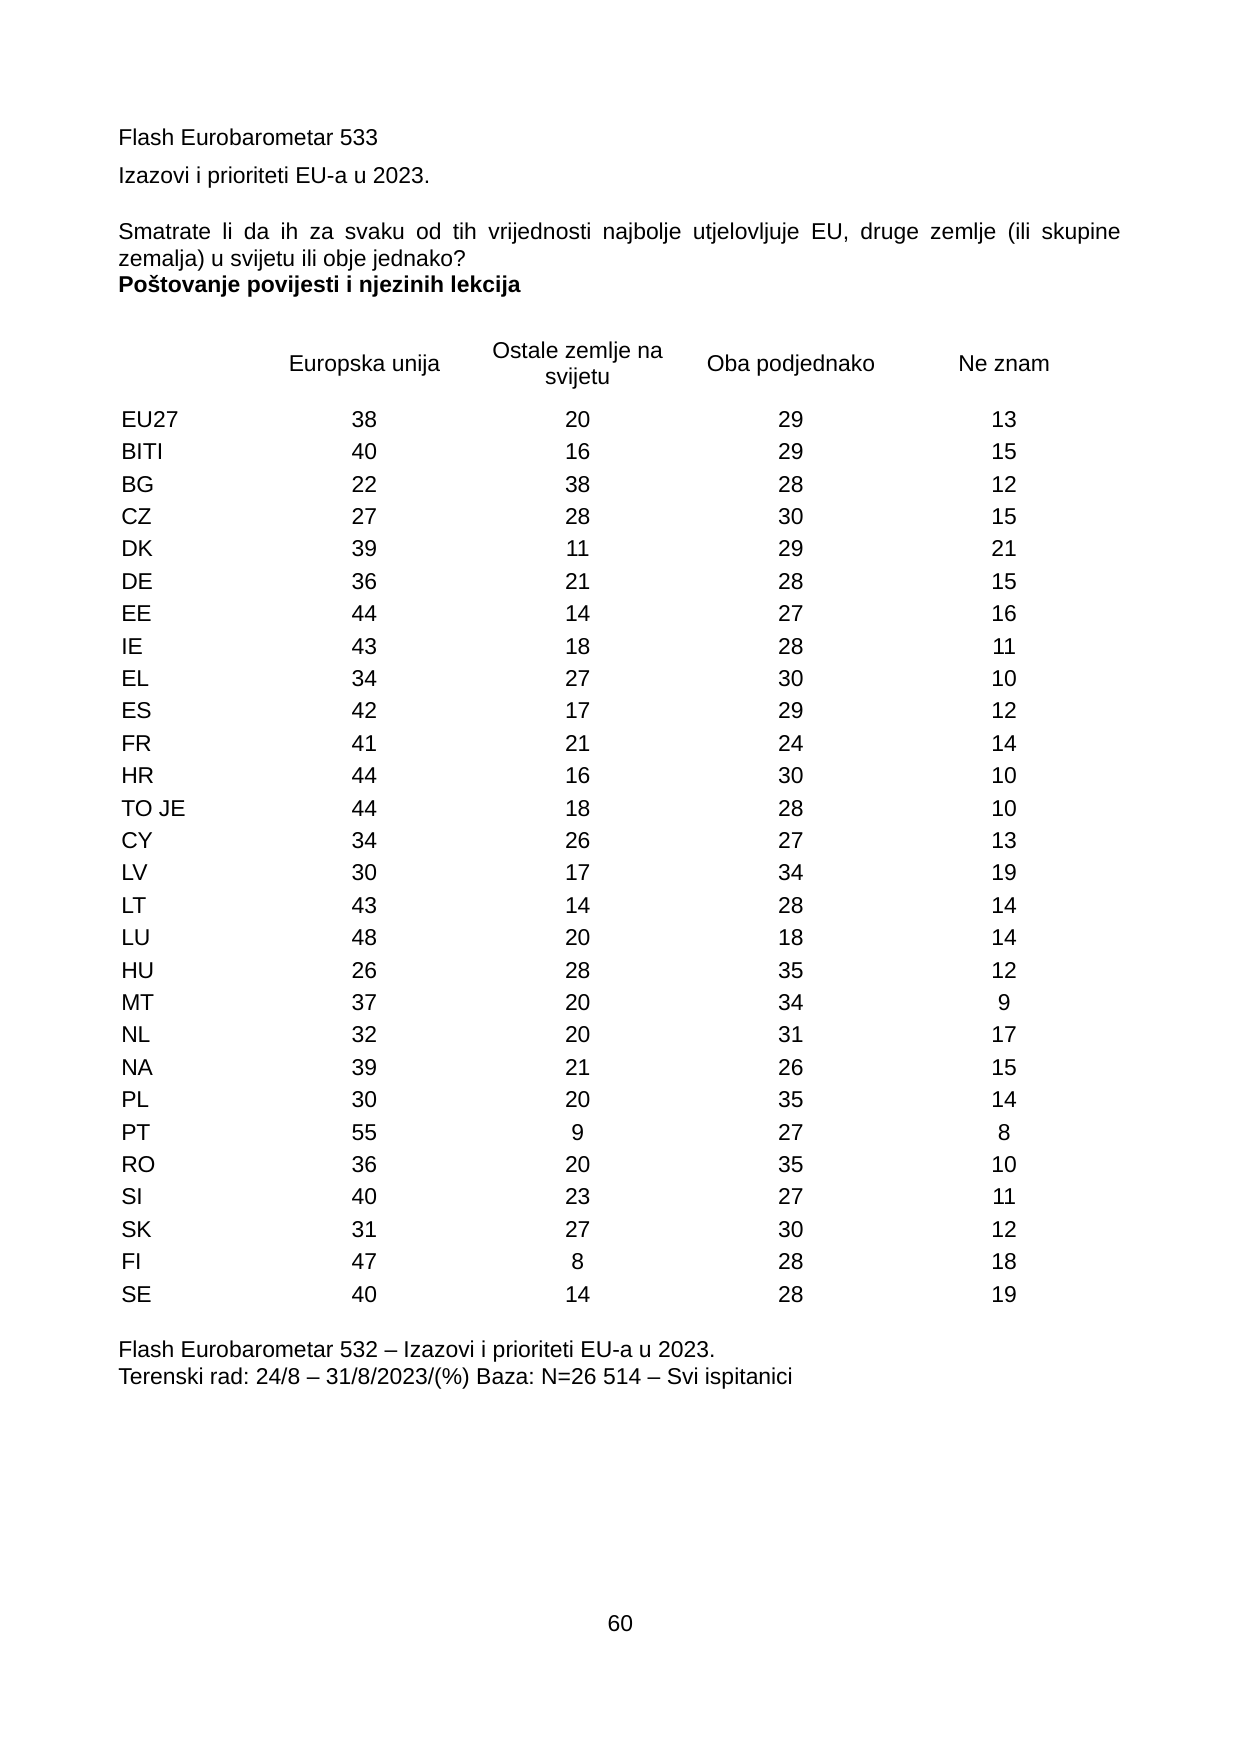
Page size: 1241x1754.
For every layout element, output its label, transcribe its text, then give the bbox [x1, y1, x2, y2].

table_cell MT [118, 986, 258, 1018]
table_cell 21 [471, 727, 684, 759]
table_cell 35 [684, 1148, 897, 1180]
table_cell 40 [258, 1278, 471, 1310]
table_cell LU [118, 921, 258, 953]
table_cell 14 [471, 1278, 684, 1310]
table_cell 55 [258, 1116, 471, 1148]
table_cell 12 [897, 954, 1111, 986]
table_cell PT [118, 1116, 258, 1148]
table_cell 28 [471, 954, 684, 986]
table_cell 31 [258, 1213, 471, 1245]
table_cell SE [118, 1278, 258, 1310]
table_cell 41 [258, 727, 471, 759]
table_cell 40 [258, 435, 471, 468]
table_cell 37 [258, 986, 471, 1018]
table_cell 26 [258, 954, 471, 986]
table_cell 26 [471, 824, 684, 856]
table_cell LV [118, 856, 258, 889]
table_cell BG [118, 468, 258, 500]
table_cell 9 [897, 986, 1111, 1018]
table_cell 47 [258, 1245, 471, 1277]
table_cell 42 [258, 694, 471, 727]
table_cell 31 [684, 1018, 897, 1051]
table_cell 34 [258, 824, 471, 856]
table_cell 32 [258, 1018, 471, 1051]
text Smatrate li da ih za svaku od tih vrijednosti najbolje utjelovljuje EU, druge zemlje (ili skupine zemalja) u svijetu ili obje jednako? [118, 218, 1122, 271]
table_cell 21 [471, 1051, 684, 1083]
table_cell EE [118, 597, 258, 629]
table_cell ES [118, 694, 258, 727]
table_cell 12 [897, 468, 1111, 500]
table_cell 17 [471, 694, 684, 727]
table_cell IE [118, 630, 258, 662]
table_cell 14 [897, 1083, 1111, 1116]
table_cell 19 [897, 1278, 1111, 1310]
table_cell 10 [897, 759, 1111, 792]
text Poštovanje povijesti i njezinih lekcija [118, 271, 1122, 297]
table_cell 20 [471, 403, 684, 435]
table_cell HR [118, 759, 258, 792]
table_cell 29 [684, 533, 897, 565]
table_cell 16 [471, 759, 684, 792]
table_cell 14 [897, 889, 1111, 921]
table_cell 16 [471, 435, 684, 468]
table_cell NA [118, 1051, 258, 1083]
table_cell 18 [471, 630, 684, 662]
table_cell 28 [684, 565, 897, 597]
table_cell 44 [258, 597, 471, 629]
text Flash Eurobarometar 532 – Izazovi i prioriteti EU-a u 2023. [118, 1336, 1122, 1363]
table_cell 28 [684, 1245, 897, 1277]
table_cell PL [118, 1083, 258, 1116]
table_cell 15 [897, 1051, 1111, 1083]
table_cell 40 [258, 1180, 471, 1213]
table_cell 23 [471, 1180, 684, 1213]
table_cell 11 [897, 630, 1111, 662]
table_cell 35 [684, 1083, 897, 1116]
table_cell DK [118, 533, 258, 565]
table_cell 43 [258, 889, 471, 921]
table_cell 30 [684, 662, 897, 694]
table_cell 44 [258, 792, 471, 824]
table_cell 22 [258, 468, 471, 500]
table_cell 15 [897, 565, 1111, 597]
table_cell 43 [258, 630, 471, 662]
table_cell 8 [897, 1116, 1111, 1148]
table_header Europska unija [258, 324, 471, 403]
table_header [118, 324, 258, 403]
table_cell SK [118, 1213, 258, 1245]
table_cell 30 [684, 1213, 897, 1245]
table_cell 27 [471, 662, 684, 694]
table_cell 24 [684, 727, 897, 759]
table_header Ne znam [897, 324, 1111, 403]
table_cell CZ [118, 500, 258, 532]
table_header Ostale zemlje na svijetu [471, 324, 684, 403]
table_cell EU27 [118, 403, 258, 435]
table_cell 14 [471, 597, 684, 629]
table_cell 28 [684, 1278, 897, 1310]
table_cell RO [118, 1148, 258, 1180]
text Terenski rad: 24/8 – 31/8/2023/(%) Baza: N=26 514 – Svi ispitanici [118, 1363, 1122, 1389]
table_cell NL [118, 1018, 258, 1051]
table_cell 27 [684, 597, 897, 629]
table_cell 27 [684, 824, 897, 856]
table_cell 18 [684, 921, 897, 953]
table_cell 12 [897, 1213, 1111, 1245]
table_cell 35 [684, 954, 897, 986]
table_cell 34 [684, 856, 897, 889]
table_cell 21 [897, 533, 1111, 565]
table_cell 30 [258, 1083, 471, 1116]
table_cell 34 [684, 986, 897, 1018]
table_cell 27 [258, 500, 471, 532]
table_cell 26 [684, 1051, 897, 1083]
table_cell 20 [471, 1018, 684, 1051]
table_cell BITI [118, 435, 258, 468]
table_cell 30 [684, 759, 897, 792]
table_cell 10 [897, 662, 1111, 694]
table_cell FR [118, 727, 258, 759]
table_cell 20 [471, 986, 684, 1018]
table_cell 38 [471, 468, 684, 500]
table_cell 48 [258, 921, 471, 953]
table_cell 9 [471, 1116, 684, 1148]
table_cell 10 [897, 1148, 1111, 1180]
table_cell 29 [684, 694, 897, 727]
table_cell 28 [684, 468, 897, 500]
table_cell EL [118, 662, 258, 694]
table_cell 27 [471, 1213, 684, 1245]
table_cell 29 [684, 435, 897, 468]
table_cell 16 [897, 597, 1111, 629]
table_cell 39 [258, 1051, 471, 1083]
table_cell 30 [684, 500, 897, 532]
table_cell SI [118, 1180, 258, 1213]
table_cell 20 [471, 921, 684, 953]
table_cell 10 [897, 792, 1111, 824]
table_cell LT [118, 889, 258, 921]
table_cell 20 [471, 1148, 684, 1180]
table_cell 15 [897, 435, 1111, 468]
table_cell 20 [471, 1083, 684, 1116]
table_cell TO JE [118, 792, 258, 824]
table_cell 15 [897, 500, 1111, 532]
table_cell 14 [471, 889, 684, 921]
table_cell 13 [897, 824, 1111, 856]
table_cell 36 [258, 1148, 471, 1180]
table_cell 13 [897, 403, 1111, 435]
table_cell 28 [684, 792, 897, 824]
table_cell 21 [471, 565, 684, 597]
table_cell 17 [471, 856, 684, 889]
table_cell 18 [897, 1245, 1111, 1277]
table_cell 28 [471, 500, 684, 532]
table_cell 12 [897, 694, 1111, 727]
table_cell 27 [684, 1180, 897, 1213]
table_cell DE [118, 565, 258, 597]
table_cell 39 [258, 533, 471, 565]
table_cell 44 [258, 759, 471, 792]
table_cell 11 [897, 1180, 1111, 1213]
table_cell 14 [897, 921, 1111, 953]
table_header Oba podjednako [684, 324, 897, 403]
table_cell 38 [258, 403, 471, 435]
table_cell 30 [258, 856, 471, 889]
table_cell 27 [684, 1116, 897, 1148]
table_cell 28 [684, 630, 897, 662]
table_cell 34 [258, 662, 471, 694]
table_cell 11 [471, 533, 684, 565]
table_cell 17 [897, 1018, 1111, 1051]
table_cell 36 [258, 565, 471, 597]
table_cell 28 [684, 889, 897, 921]
table_cell FI [118, 1245, 258, 1277]
table_cell 14 [897, 727, 1111, 759]
table_cell CY [118, 824, 258, 856]
table_cell HU [118, 954, 258, 986]
table_cell 18 [471, 792, 684, 824]
table_cell 19 [897, 856, 1111, 889]
table_cell 29 [684, 403, 897, 435]
table_cell 8 [471, 1245, 684, 1277]
